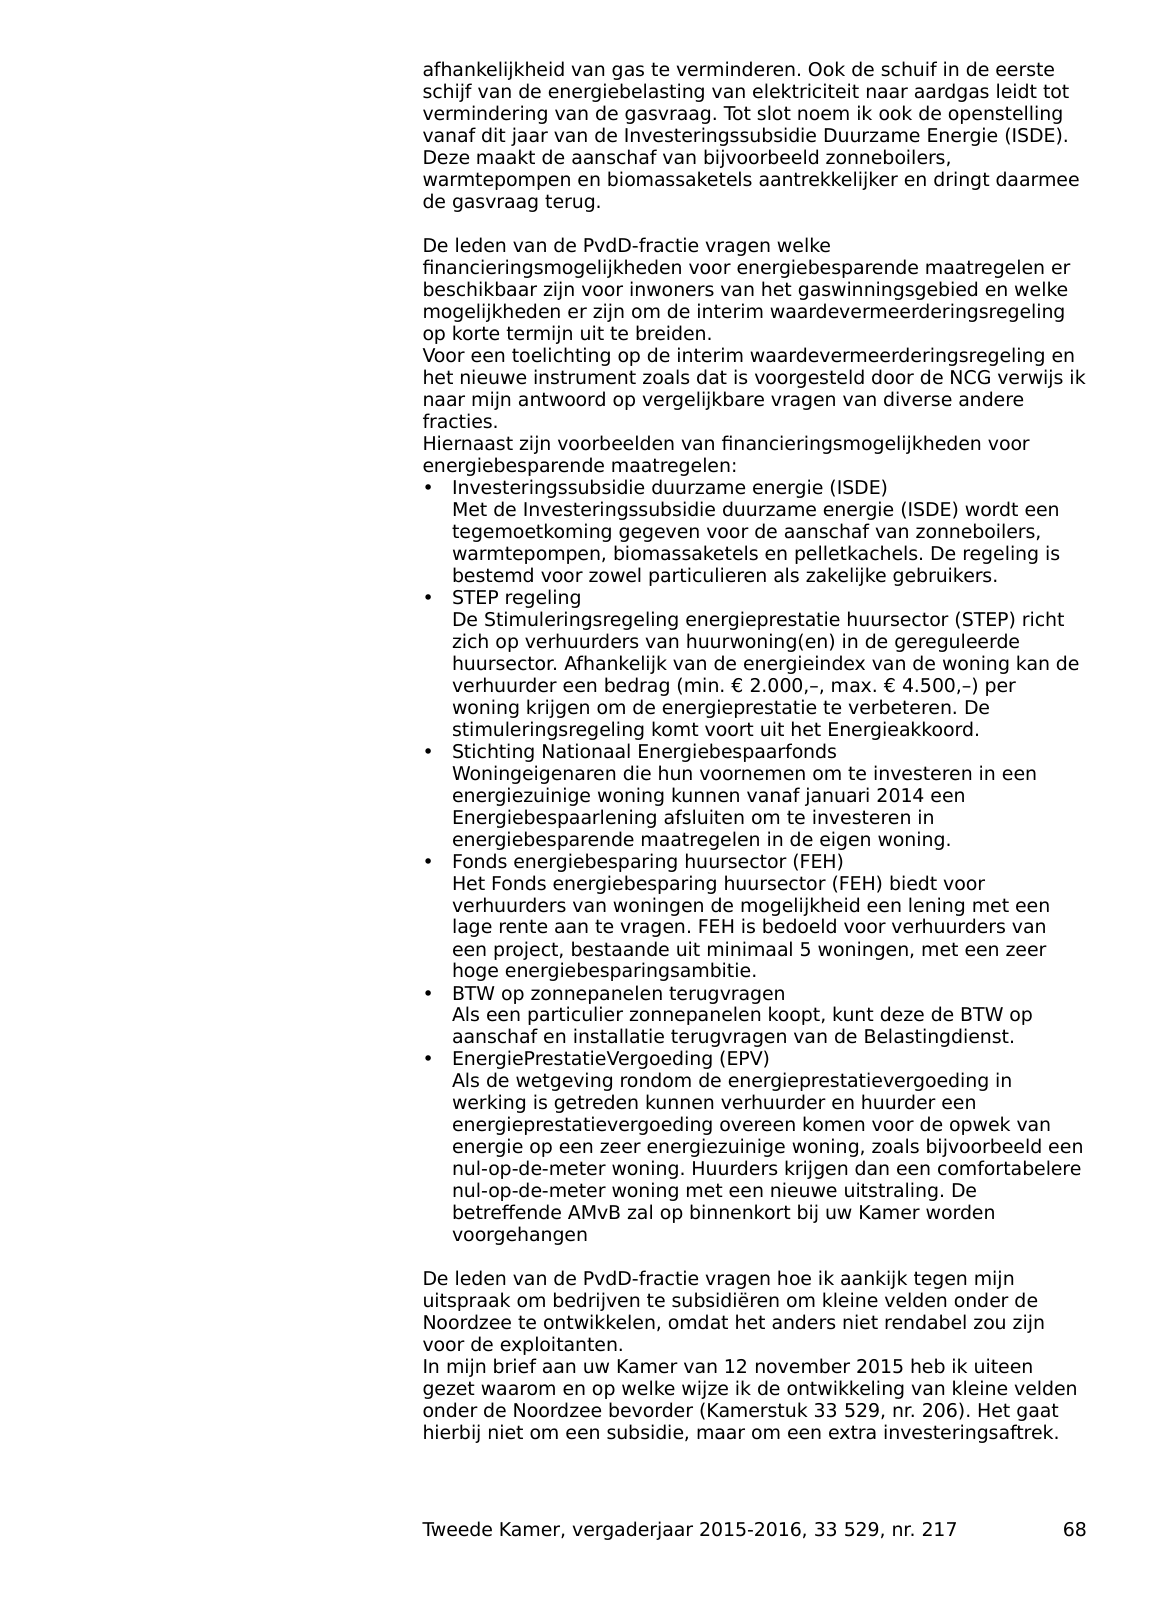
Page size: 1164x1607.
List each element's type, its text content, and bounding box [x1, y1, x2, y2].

text Woningeigenaren die hun voornemen om te investeren in een energiezuinige woning kunnen vanaf januari 2014 een Energiebespaarlening afsluiten om te investeren in energiebesparende maatregelen in de eigen woning. [452, 763, 1087, 851]
text • Investeringssubsidie duurzame energie (ISDE) [422, 477, 1087, 499]
text De Stimuleringsregeling energieprestatie huursector (STEP) richt zich op verhuurders van huurwoning(en) in de gereguleerde huursector. Afhankelijk van de energieindex van de woning kan de verhuurder een bedrag (min. € 2.000,–, max. € 4.500,–) per woning krijgen om de energieprestatie te verbeteren. De stimuleringsregeling komt voort uit het Energieakkoord. [452, 609, 1087, 741]
text • EnergiePrestatieVergoeding (EPV) [422, 1048, 1087, 1070]
text Het Fonds energiebesparing huursector (FEH) biedt voor verhuurders van woningen de mogelijkheid een lening met een lage rente aan te vragen. FEH is bedoeld voor verhuurders van een project, bestaande uit minimaal 5 woningen, met een zeer hoge energiebesparingsambitie. [452, 872, 1087, 982]
text afhankelijkheid van gas te verminderen. Ook de schuif in de eerste schijf van de energiebelasting van elektriciteit naar aardgas leidt tot vermindering van de gasvraag. Tot slot noem ik ook de openstelling vanaf dit jaar van de Investeringssubsidie Duurzame Energie (ISDE). Deze maakt de aanschaf van bijvoorbeeld zonneboilers, warmtepompen en biomassaketels aantrekkelijker en dringt daarmee de gasvraag terug. [422, 59, 1087, 213]
text Als een particulier zonnepanelen koopt, kunt deze de BTW op aanschaf en installatie terugvragen van de Belastingdienst. [452, 1004, 1087, 1048]
text Voor een toelichting op de interim waardevermeerderingsregeling en het nieuwe instrument zoals dat is voorgesteld door de NCG verwijs ik naar mijn antwoord op vergelijkbare vragen van diverse andere fracties. [422, 345, 1087, 433]
text • BTW op zonnepanelen terugvragen [422, 982, 1087, 1004]
text Hiernaast zijn voorbeelden van financieringsmogelijkheden voor energiebesparende maatregelen: [422, 433, 1087, 477]
text De leden van de PvdD-fractie vragen hoe ik aankijk tegen mijn uitspraak om bedrijven te subsidiëren om kleine velden onder de Noordzee te ontwikkelen, omdat het anders niet rendabel zou zijn voor de exploitanten. [422, 1268, 1087, 1356]
text • STEP regeling [422, 587, 1087, 609]
text • Fonds energiebesparing huursector (FEH) [422, 851, 1087, 872]
text De leden van de PvdD-fractie vragen welke financieringsmogelijkheden voor energiebesparende maatregelen er beschikbaar zijn voor inwoners van het gaswinningsgebied en welke mogelijkheden er zijn om de interim waardevermeerderingsregeling op korte termijn uit te breiden. [422, 235, 1087, 345]
text Met de Investeringssubsidie duurzame energie (ISDE) wordt een tegemoetkoming gegeven voor de aanschaf van zonneboilers, warmtepompen, biomassaketels en pelletkachels. De regeling is bestemd voor zowel particulieren als zakelijke gebruikers. [452, 499, 1087, 587]
text In mijn brief aan uw Kamer van 12 november 2015 heb ik uiteen gezet waarom en op welke wijze ik de ontwikkeling van kleine velden onder de Noordzee bevorder (Kamerstuk 33 529, nr. 206). Het gaat hierbij niet om een subsidie, maar om een extra investeringsaftrek. [422, 1356, 1087, 1444]
text • Stichting Nationaal Energiebespaarfonds [422, 741, 1087, 763]
text Als de wetgeving rondom de energieprestatievergoeding in werking is getreden kunnen verhuurder en huurder een energieprestatievergoeding overeen komen voor de opwek van energie op een zeer energiezuinige woning, zoals bijvoorbeeld een nul-op-de-meter woning. Huurders krijgen dan een comfortabelere nul-op-de-meter woning met een nieuwe uitstraling. De betreffende AMvB zal op binnenkort bij uw Kamer worden voorgehangen [452, 1070, 1087, 1246]
